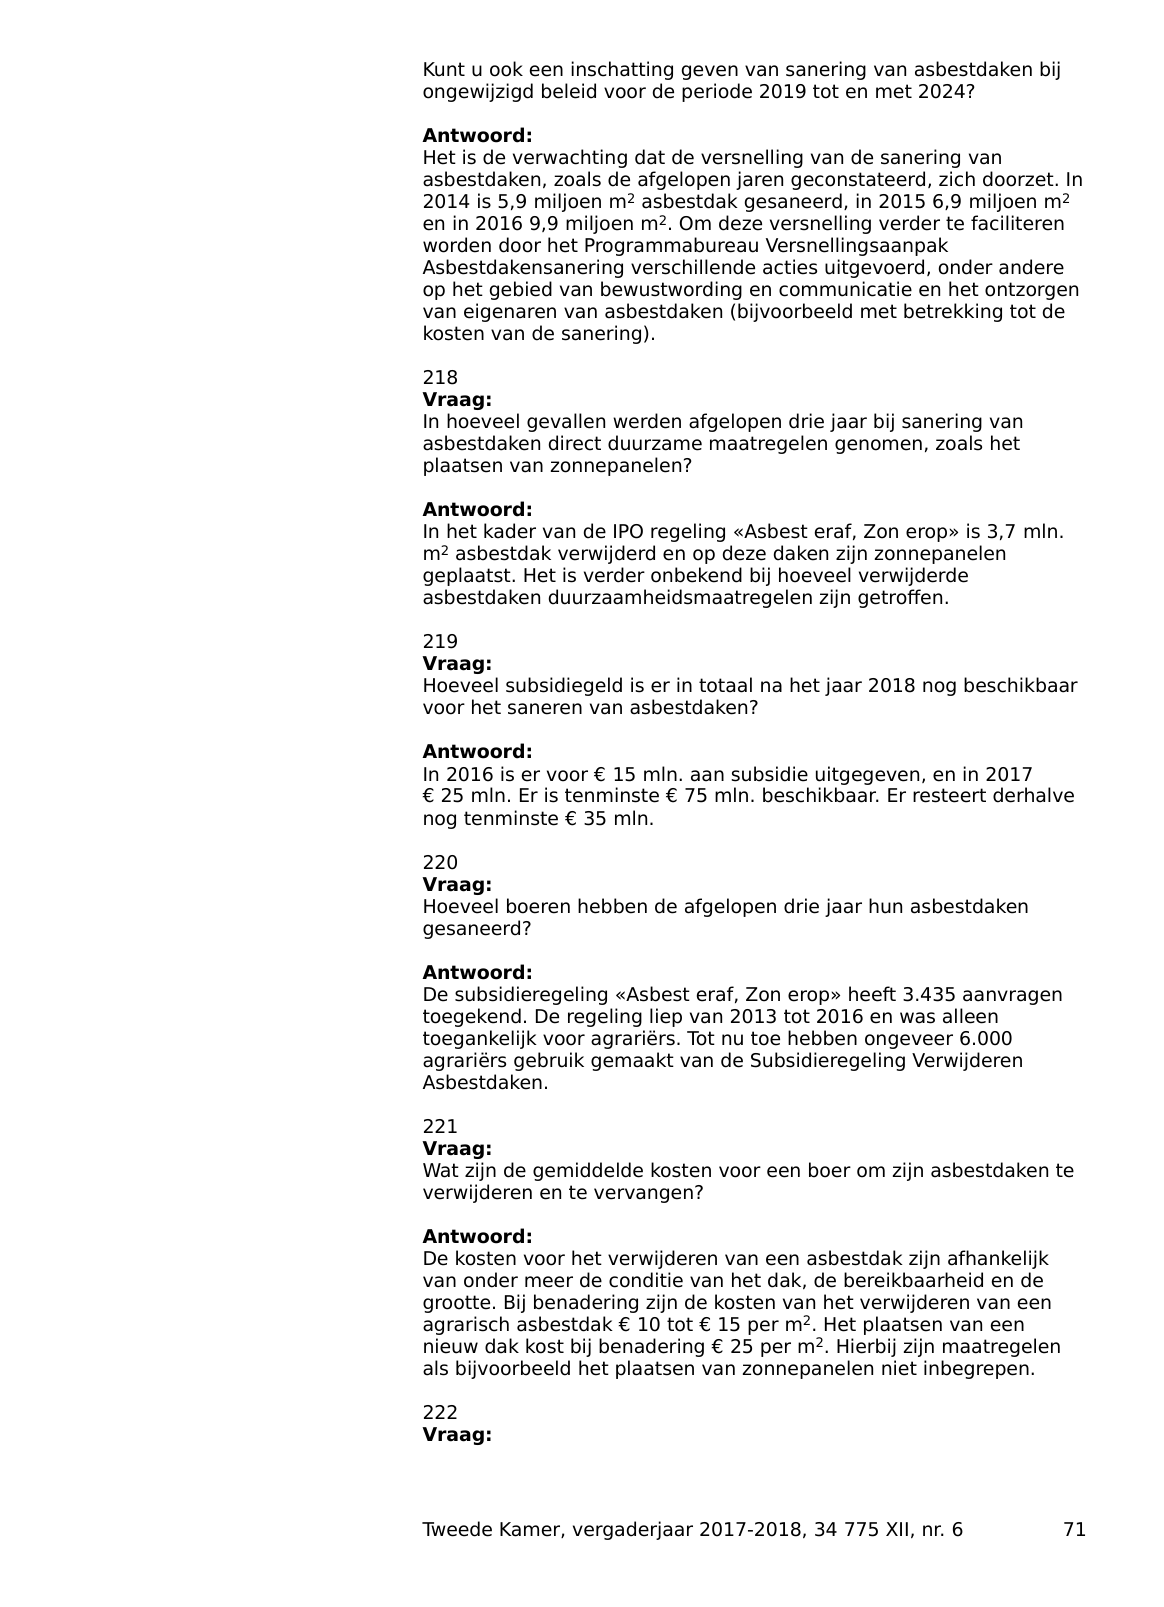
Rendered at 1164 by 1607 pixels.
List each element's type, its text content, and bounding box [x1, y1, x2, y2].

text Vraag: [422, 389, 1087, 411]
text 222 [422, 1402, 1087, 1424]
text In het kader van de IPO regeling «Asbest eraf, Zon erop» is 3,7 mln. m2 asbestdak verwijderd en op deze daken zijn zonnepanelen geplaatst. Het is verder onbekend bij hoeveel verwijderde asbestdaken duurzaamheidsmaatregelen zijn getroffen. [422, 521, 1087, 609]
text Antwoord: [422, 499, 1087, 521]
text Antwoord: [422, 125, 1087, 147]
text Het is de verwachting dat de versnelling van de sanering van asbestdaken, zoals de afgelopen jaren geconstateerd, zich doorzet. In 2014 is 5,9 miljoen m2 asbestdak gesaneerd, in 2015 6,9 miljoen m2 en in 2016 9,9 miljoen m2. Om deze versnelling verder te faciliteren worden door het Programmabureau Versnellingsaanpak Asbestdakensanering verschillende acties uitgevoerd, onder andere op het gebied van bewustwording en communicatie en het ontzorgen van eigenaren van asbestdaken (bijvoorbeeld met betrekking tot de kosten van de sanering). [422, 147, 1087, 345]
text 220 [422, 852, 1087, 873]
text Antwoord: [422, 1226, 1087, 1248]
text Kunt u ook een inschatting geven van sanering van asbestdaken bij ongewijzigd beleid voor de periode 2019 tot en met 2024? [422, 59, 1087, 103]
text Vraag: [422, 1424, 1087, 1446]
text De subsidieregeling «Asbest eraf, Zon erop» heeft 3.435 aanvragen toegekend. De regeling liep van 2013 tot 2016 en was alleen toegankelijk voor agrariërs. Tot nu toe hebben ongeveer 6.000 agrariërs gebruik gemaakt van de Subsidieregeling Verwijderen Asbestdaken. [422, 984, 1087, 1093]
text In 2016 is er voor € 15 mln. aan subsidie uitgegeven, en in 2017 € 25 mln. Er is tenminste € 75 mln. beschikbaar. Er resteert derhalve nog tenminste € 35 mln. [422, 763, 1087, 829]
text Antwoord: [422, 741, 1087, 763]
text 221 [422, 1116, 1087, 1138]
text Hoeveel subsidiegeld is er in totaal na het jaar 2018 nog beschikbaar voor het saneren van asbestdaken? [422, 675, 1087, 719]
text De kosten voor het verwijderen van een asbestdak zijn afhankelijk van onder meer de conditie van het dak, de bereikbaarheid en de grootte. Bij benadering zijn de kosten van het verwijderen van een agrarisch asbestdak € 10 tot € 15 per m2. Het plaatsen van een nieuw dak kost bij benadering € 25 per m2. Hierbij zijn maatregelen als bijvoorbeeld het plaatsen van zonnepanelen niet inbegrepen. [422, 1248, 1087, 1380]
text In hoeveel gevallen werden afgelopen drie jaar bij sanering van asbestdaken direct duurzame maatregelen genomen, zoals het plaatsen van zonnepanelen? [422, 411, 1087, 477]
text 218 [422, 367, 1087, 389]
text 219 [422, 631, 1087, 653]
text Vraag: [422, 653, 1087, 675]
text Wat zijn de gemiddelde kosten voor een boer om zijn asbestdaken te verwijderen en te vervangen? [422, 1160, 1087, 1204]
text Antwoord: [422, 962, 1087, 984]
text Hoeveel boeren hebben de afgelopen drie jaar hun asbestdaken gesaneerd? [422, 896, 1087, 939]
text Vraag: [422, 873, 1087, 896]
text Vraag: [422, 1138, 1087, 1160]
